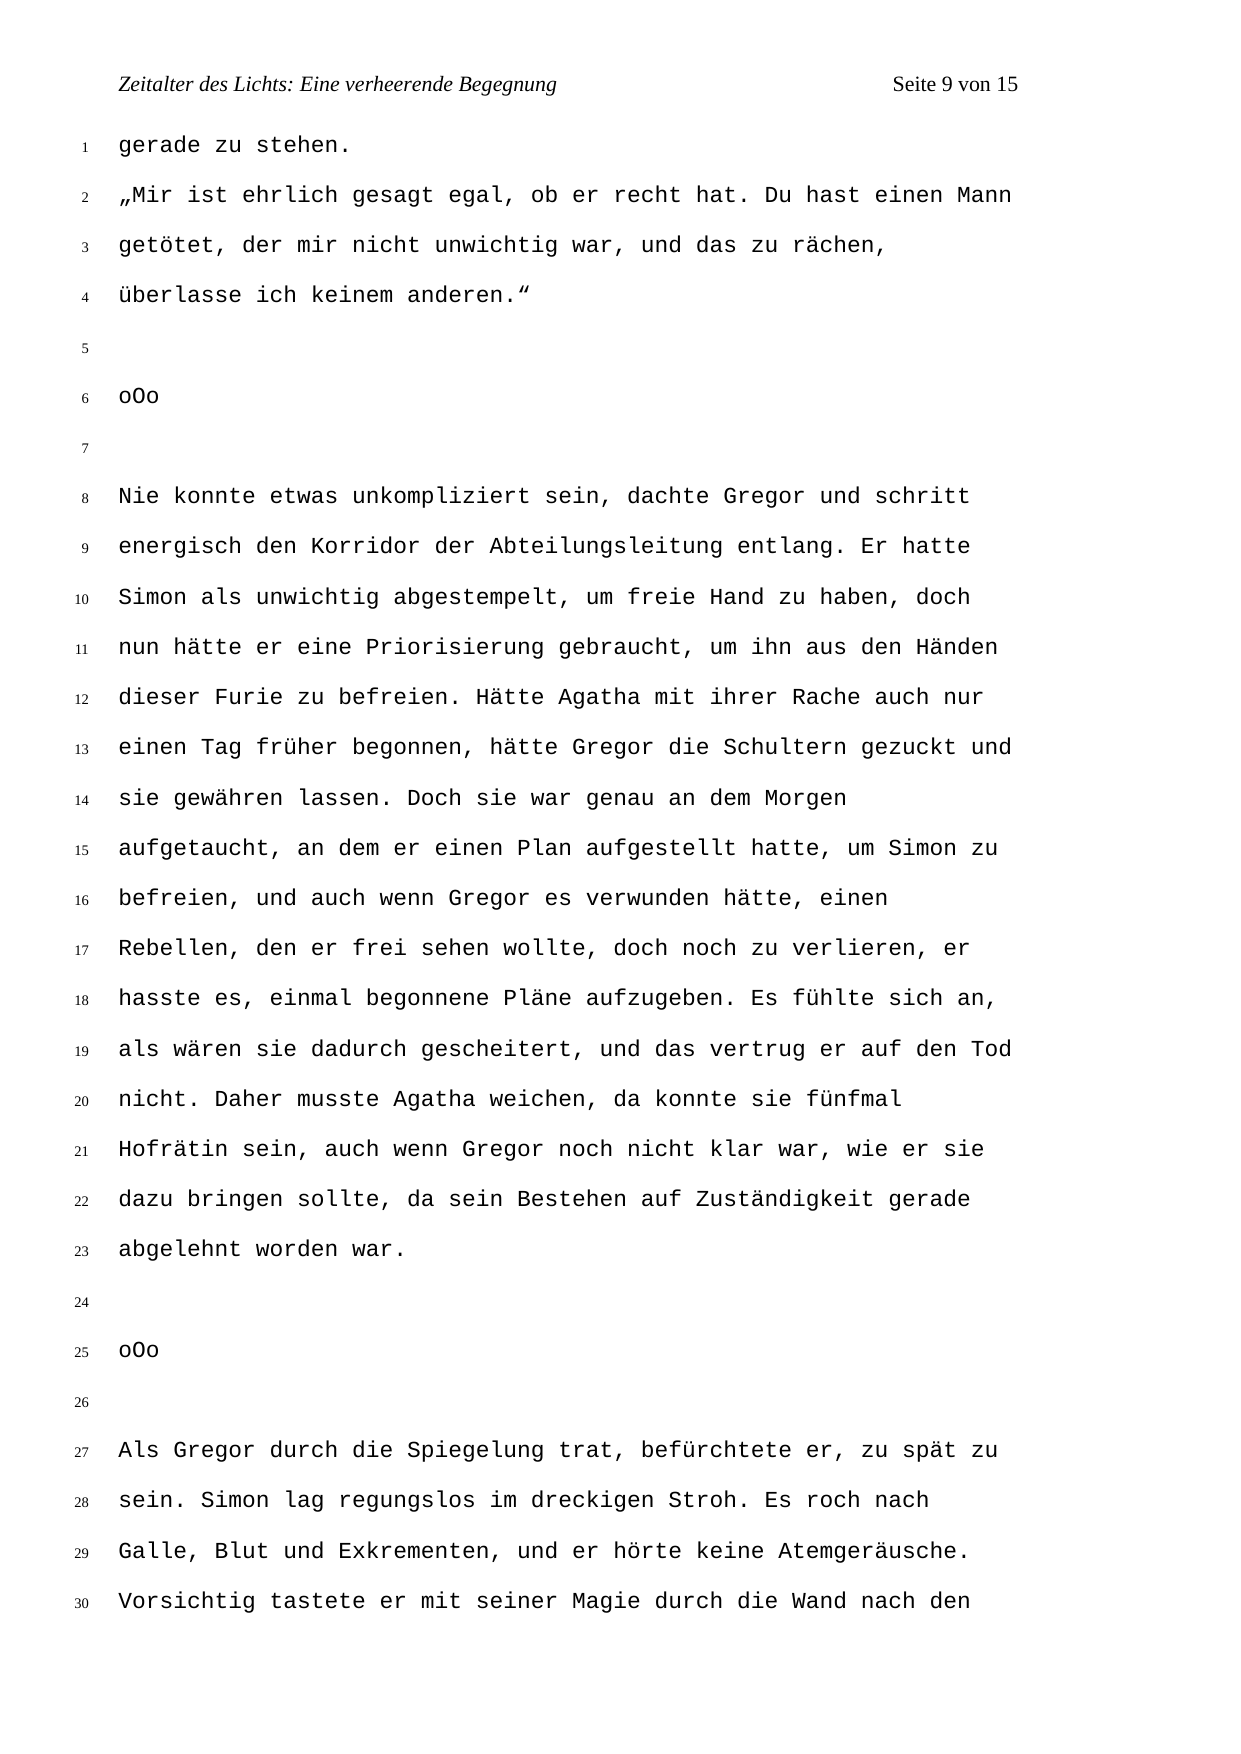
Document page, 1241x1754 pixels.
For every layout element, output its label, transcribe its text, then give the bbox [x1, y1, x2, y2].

text Nie konnte etwas unkompliziert sein, dachte Gregor und schritt energisch den Korridor der Abteilungsleitung entlang. Er hatte Simon als unwichtig abgestempelt, um freie Hand zu haben, doch nun hätte er eine Priorisierung gebraucht, um ihn aus den Händen dieser Furie zu befreien. Hätte Agatha mit ihrer Rache auch nur einen Tag früher begonnen, hätte Gregor die Schultern gezuckt und sie gewähren lassen. Doch sie war genau an dem Morgen aufgetaucht, an dem er einen Plan aufgestellt hatte, um Simon zu befreien, und auch wenn Gregor es verwunden hätte, einen Rebellen, den er frei sehen wollte, doch noch zu verlieren, er hasste es, einmal begonnene Pläne aufzugeben. Es fühlte sich an, als wären sie dadurch gescheitert, und das vertrug er auf den Tod nicht. Daher musste Agatha weichen, da konnte sie fünfmal Hofrätin sein, auch wenn Gregor noch nicht klar war, wie er sie dazu bringen sollte, da sein Bestehen auf Zuständigkeit gerade abgelehnt worden war. [118, 463, 1018, 1267]
text oOo [118, 363, 1018, 413]
text oOo [118, 1317, 1018, 1367]
text „Mir ist ehrlich gesagt egal, ob er recht hat. Du hast einen Mann getötet, der mir nicht unwichtig war, und das zu rächen, überlasse ich keinem anderen.“ [118, 162, 1018, 313]
text Als Gregor durch die Spiegelung trat, befürchtete er, zu spät zu sein. Simon lag regungslos im dreckigen Stroh. Es roch nach Galle, Blut und Exkrementen, und er hörte keine Atemgeräusche. Vorsichtig tastete er mit seiner Magie durch die Wand nach den [118, 1417, 1018, 1618]
text gerade zu stehen. [118, 112, 1018, 162]
